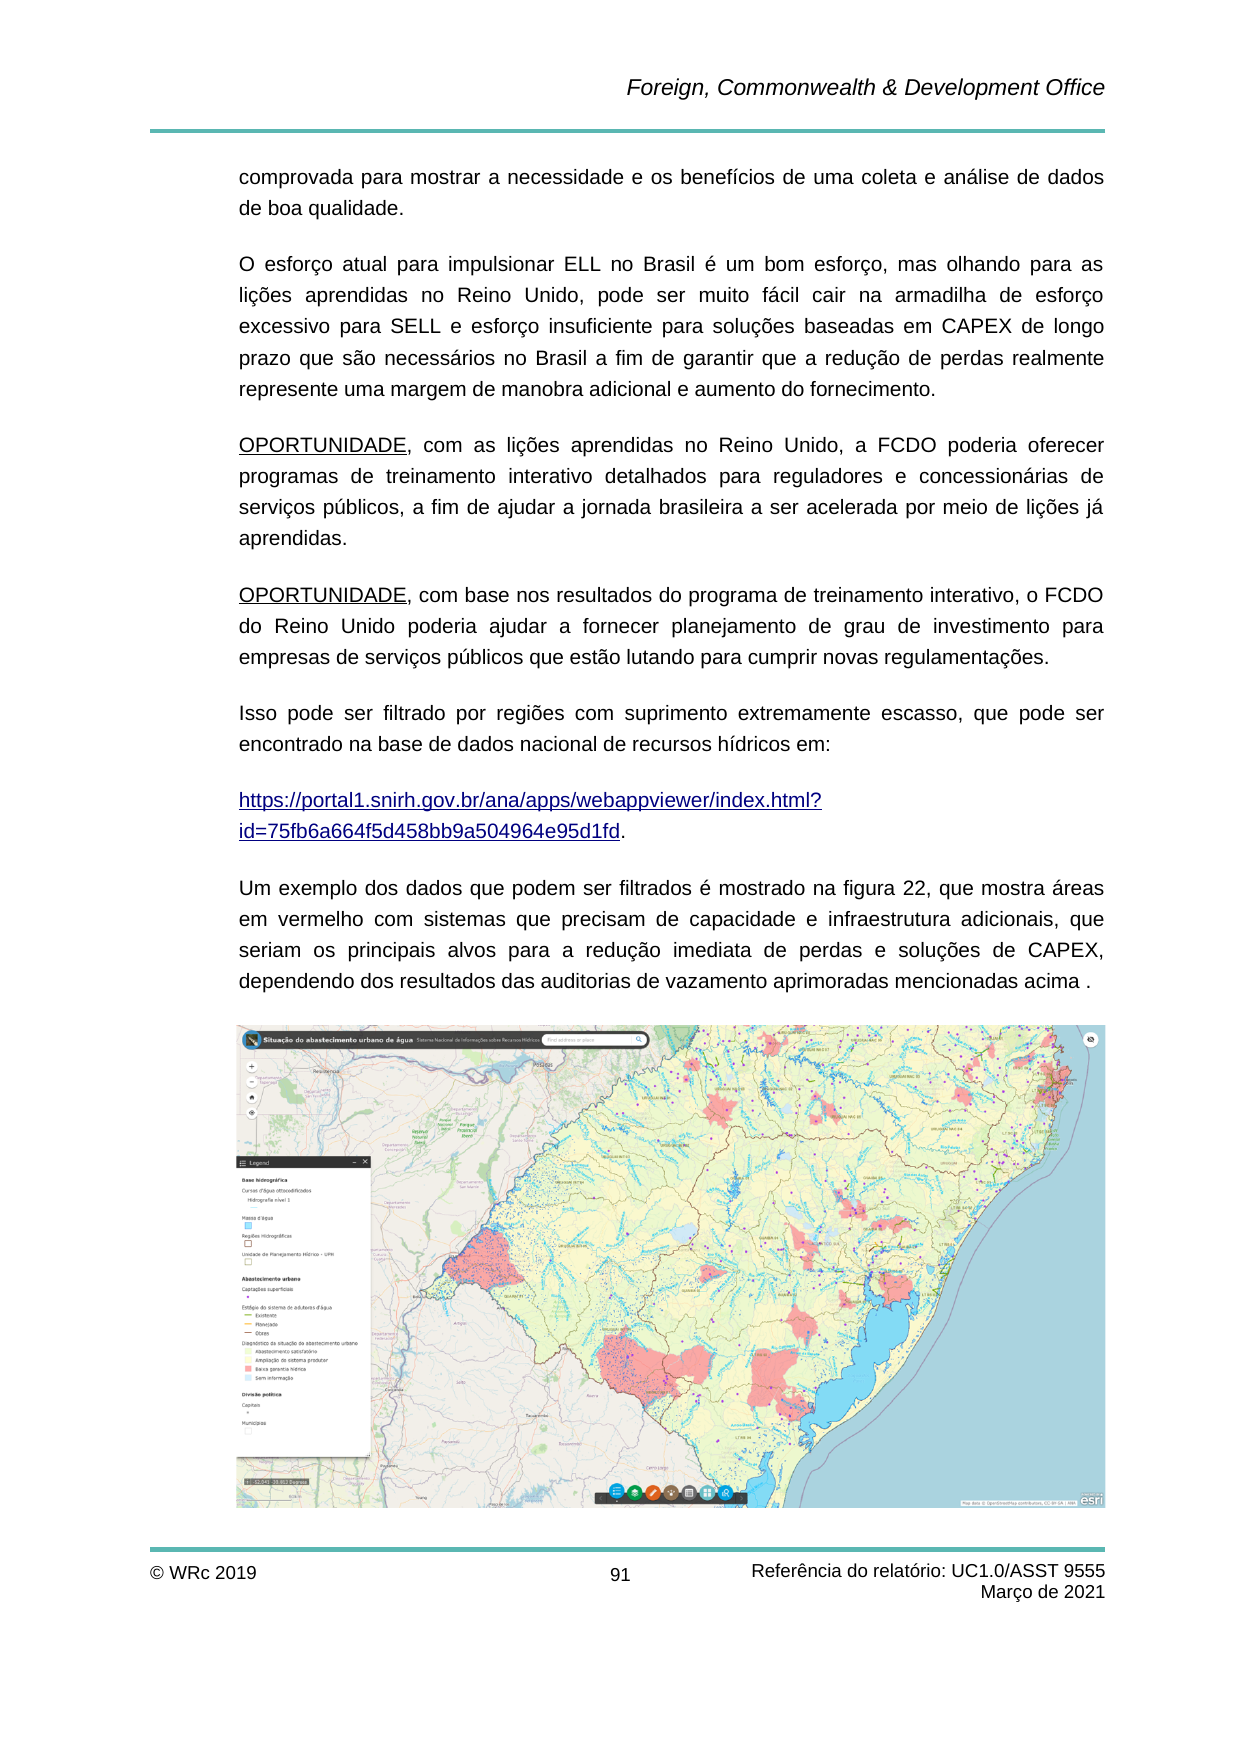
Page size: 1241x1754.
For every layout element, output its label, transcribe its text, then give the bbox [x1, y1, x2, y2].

text OPORTUNIDADE, com base nos resultados do programa de treinamento interativo, o FCDO do Reino Unido poderia ajudar a fornecer planejamento de grau de investimento para empresas de serviços públicos que estão lutando para cumprir novas regulamentações. [239, 582, 1105, 669]
text O esforço atual para impulsionar ELL no Brasil é um bom esforço, mas olhando para as lições aprendidas no Reino Unido, pode ser muito fácil cair na armadilha de esforço excessivo para SELL e esforço insuficiente para soluções baseadas em CAPEX de longo prazo que são necessários no Brasil a fim de garantir que a redução de perdas realmente represente uma margem de manobra adicional e aumento do fornecimento. [239, 252, 1105, 401]
text Um exemplo dos dados que podem ser filtrados é mostrado na figura 22, que mostra áreas em vermelho com sistemas que precisam de capacidade e infraestrutura adicionais, que seriam os principais alvos para a redução imediata de perdas e soluções de CAPEX, dependendo dos resultados das auditorias de vazamento aprimoradas mencionadas acima . [239, 875, 1105, 993]
text https://portal1.snirh.gov.br/ana/apps/webappviewer/index.html?id=75fb6a664f5d458bb9a504964e95d1fd. [239, 788, 1105, 843]
text OPORTUNIDADE, com as lições aprendidas no Reino Unido, a FCDO poderia oferecer programas de treinamento interativo detalhados para reguladores e concessionárias de serviços públicos, a fim de ajudar a jornada brasileira a ser acelerada por meio de lições já aprendidas. [239, 433, 1105, 550]
text Isso pode ser filtrado por regiões com suprimento extremamente escasso, que pode ser encontrado na base de dados nacional de recursos hídricos em: [239, 701, 1105, 756]
text comprovada para mostrar a necessidade e os benefícios de uma coleta e análise de dados de boa qualidade. [239, 165, 1105, 220]
